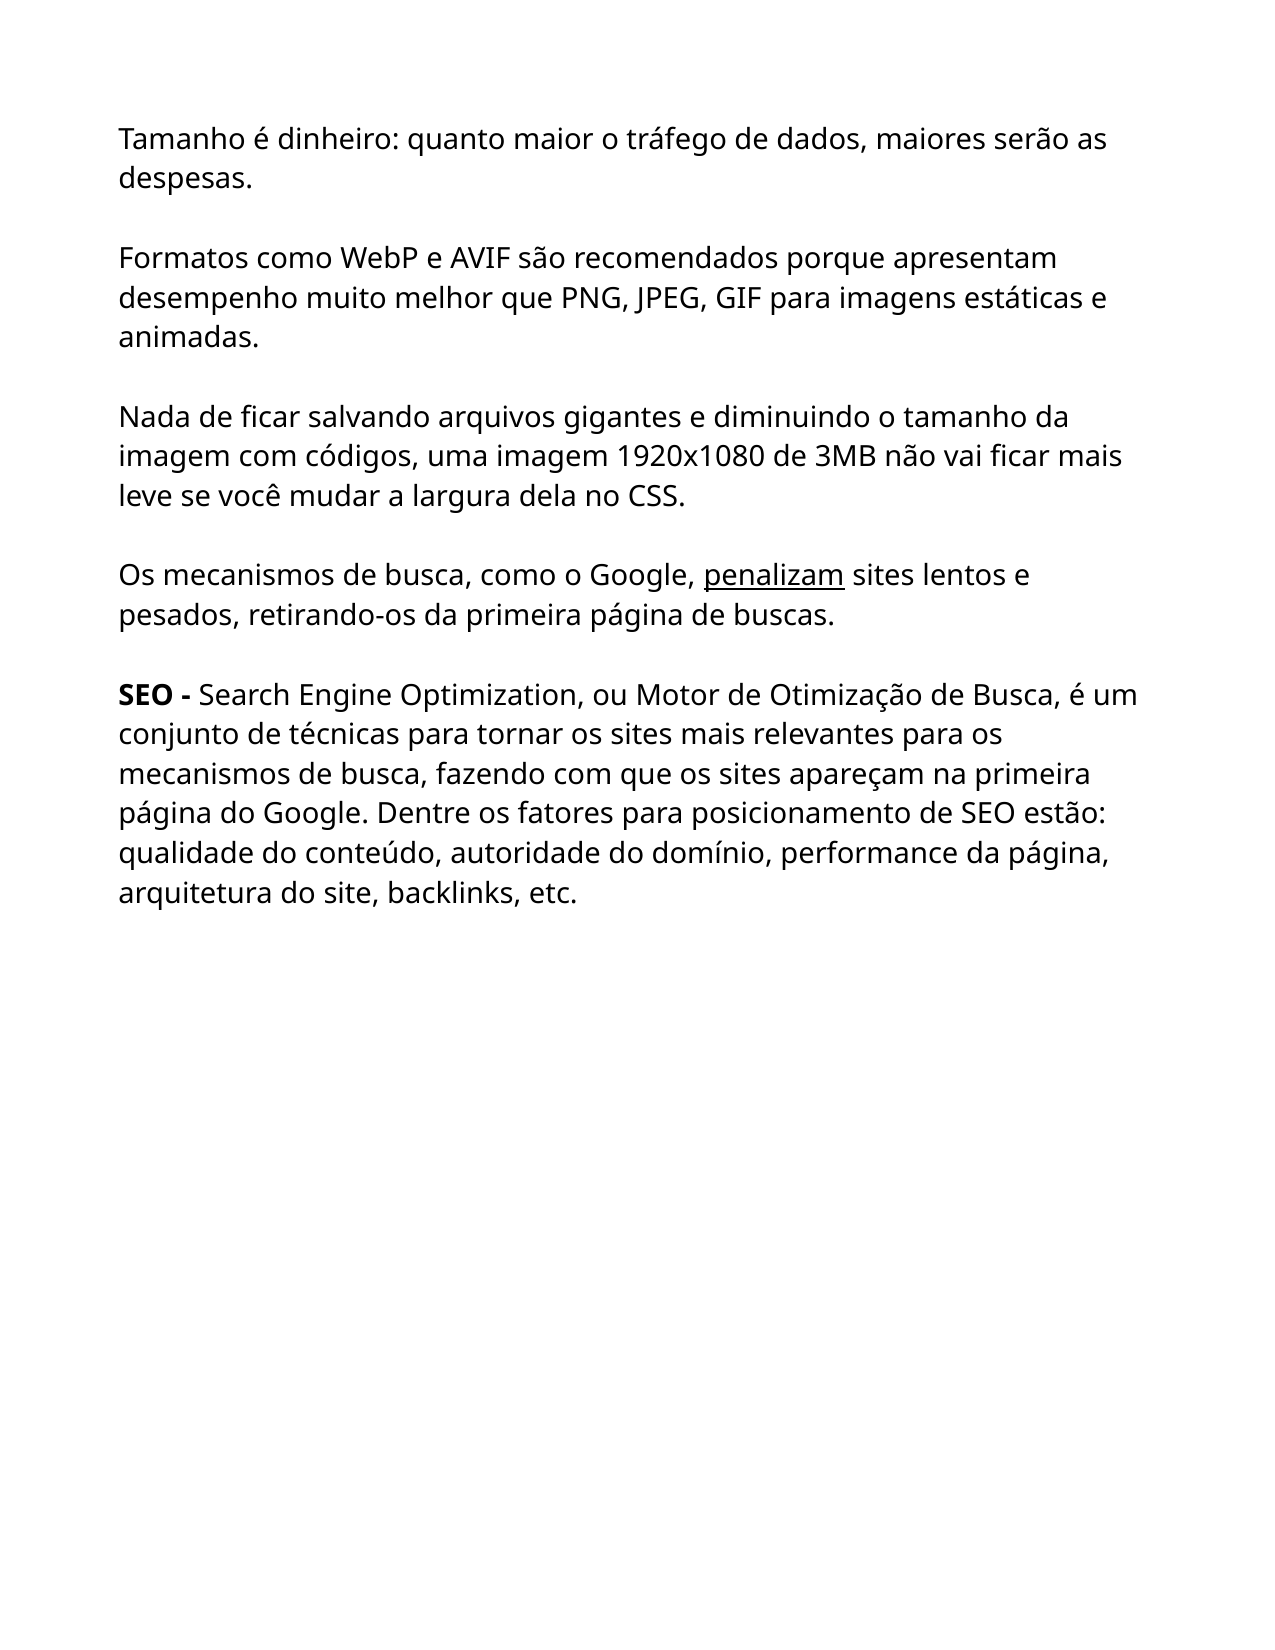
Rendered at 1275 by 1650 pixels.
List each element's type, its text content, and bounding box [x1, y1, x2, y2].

text Nada de ficar salvando arquivos gigantes e diminuindo o tamanho da imagem com códigos, uma imagem 1920x1080 de 3MB não vai ficar mais leve se você mudar a largura dela no CSS. [118, 396, 1157, 515]
text Tamanho é dinheiro: quanto maior o tráfego de dados, maiores serão as despesas. [118, 118, 1198, 197]
text Formatos como WebP e AVIF são recomendados porque apresentam desempenho muito melhor que PNG, JPEG, GIF para imagens estáticas e animadas. [118, 237, 1198, 356]
text Os mecanismos de busca, como o Google, penalizam sites lentos e pesados, retirando-os da primeira página de buscas. [118, 555, 1157, 634]
text SEO - Search Engine Optimization, ou Motor de Otimização de Busca, é um conjunto de técnicas para tornar os sites mais relevantes para os mecanismos de busca, fazendo com que os sites apareçam na primeira página do Google. Dentre os fatores para posicionamento de SEO estão: qualidade do conteúdo, autoridade do domínio, performance da página, arquitetura do site, backlinks, etc. [118, 674, 1157, 912]
